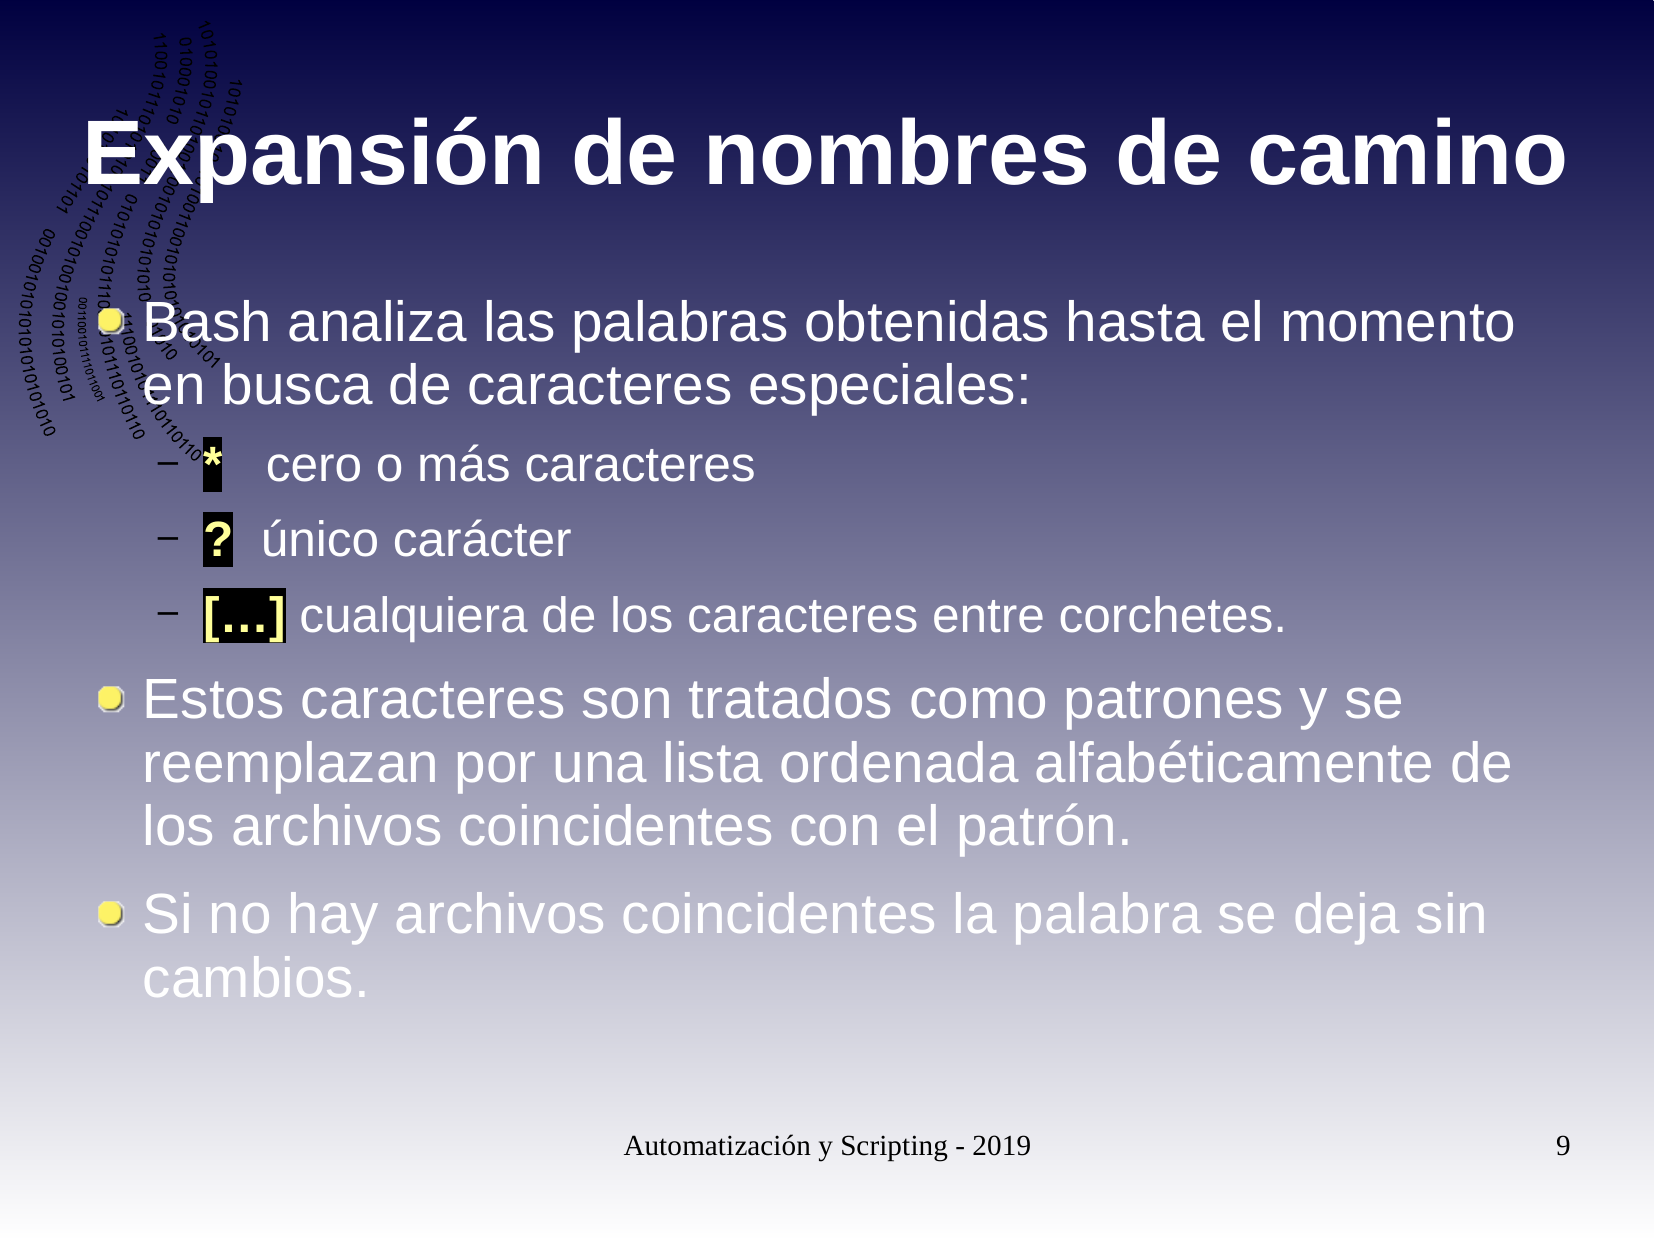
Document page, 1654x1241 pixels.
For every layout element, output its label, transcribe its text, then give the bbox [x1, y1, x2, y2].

list Bash analiza las palabras obtenidas hasta el momento en busca de caracteres especiales: * cero o más caracteres ? único carácter […] cualquiera de los caracteres entre corchetes. Estos caracteres son tratados como patrones y se reemplazan por una lista ordenada alfabéticamente de los archivos coincidentes con el patrón. Si no hay archivos coincidentes la palabra se deja sin cambios. [82, 290, 1571, 1010]
picture [18, 20, 243, 461]
title Expansión de nombres de camino [82, 49, 1571, 257]
